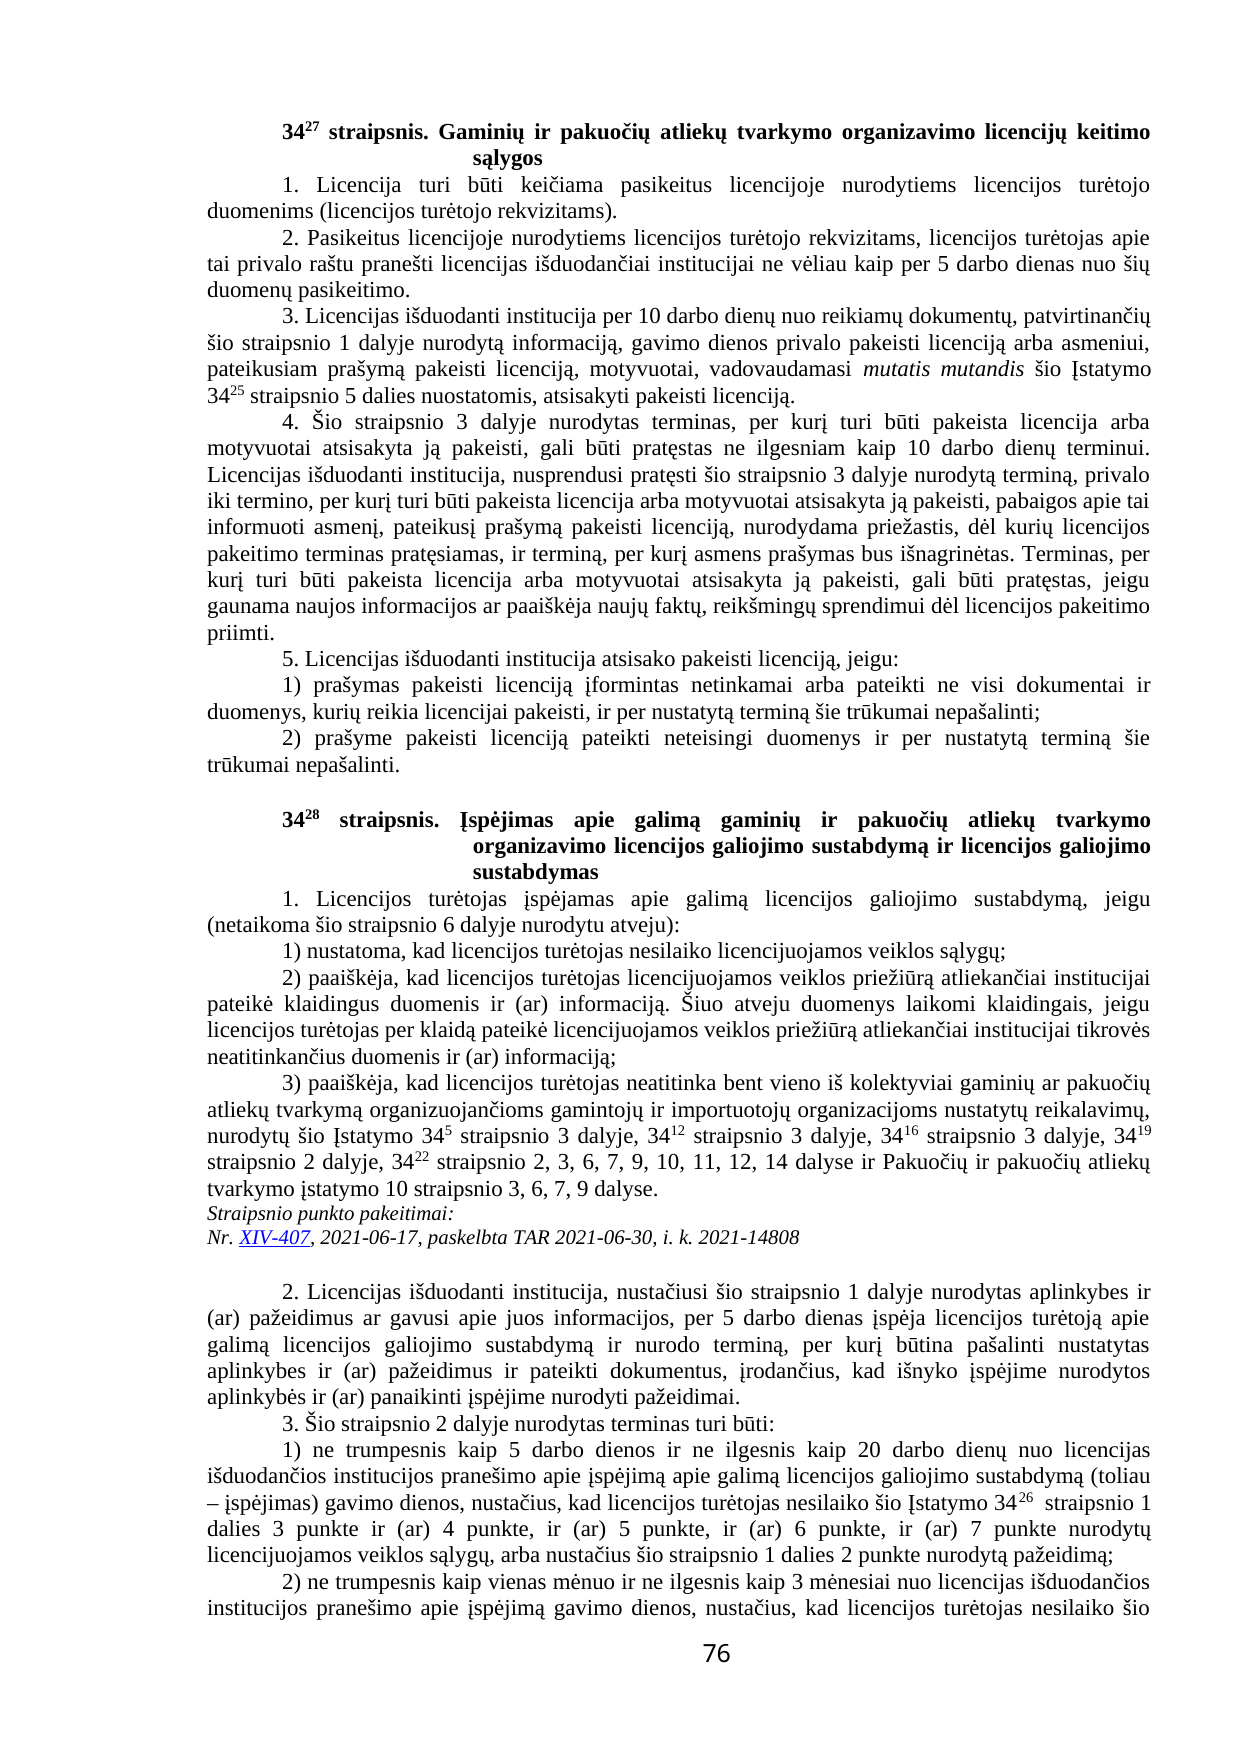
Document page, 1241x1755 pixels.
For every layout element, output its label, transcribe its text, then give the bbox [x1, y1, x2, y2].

text 2. Pasikeitus licencijoje nurodytiems licencijos turėtojo rekvizitams, licencijos turėtojas apie tai privalo raštu pranešti licencijas išduodančiai institucijai ne vėliau kaip per 5 darbo dienas nuo šių duomenų pasikeitimo. [207, 223, 1152, 303]
text 1. Licencija turi būti keičiama pasikeitus licencijoje nurodytiems licencijos turėtojo duomenims (licencijos turėtojo rekvizitams). [207, 171, 1152, 223]
text Nr. XIV-407, 2021-06-17, paskelbta TAR 2021-06-30, i. k. 2021-14808 [207, 1225, 1152, 1249]
text 1) nustatoma, kad licencijos turėtojas nesilaiko licencijuojamos veiklos sąlygų; [207, 937, 1152, 964]
text 3. Šio straipsnio 2 dalyje nurodytas terminas turi būti: [207, 1410, 1152, 1436]
text 2. Licencijas išduodanti institucija, nustačiusi šio straipsnio 1 dalyje nurodytas aplinkybes ir (ar) pažeidimus ar gavusi apie juos informacijos, per 5 darbo dienas įspėja licencijos turėtoją apie galimą licencijos galiojimo sustabdymą ir nurodo terminą, per kurį būtina pašalinti nustatytas aplinkybes ir (ar) pažeidimus ir pateikti dokumentus, įrodančius, kad išnyko įspėjime nurodytos aplinkybės ir (ar) panaikinti įspėjime nurodyti pažeidimai. [207, 1278, 1152, 1410]
text 4. Šio straipsnio 3 dalyje nurodytas terminas, per kurį turi būti pakeista licencija arba motyvuotai atsisakyta ją pakeisti, gali būti pratęstas ne ilgesniam kaip 10 darbo dienų terminui. Licencijas išduodanti institucija, nusprendusi pratęsti šio straipsnio 3 dalyje nurodytą terminą, privalo iki termino, per kurį turi būti pakeista licencija arba motyvuotai atsisakyta ją pakeisti, pabaigos apie tai informuoti asmenį, pateikusį prašymą pakeisti licenciją, nurodydama priežastis, dėl kurių licencijos pakeitimo terminas pratęsiamas, ir terminą, per kurį asmens prašymas bus išnagrinėtas. Terminas, per kurį turi būti pakeista licencija arba motyvuotai atsisakyta ją pakeisti, gali būti pratęstas, jeigu gaunama naujos informacijos ar paaiškėja naujų faktų, reikšmingų sprendimui dėl licencijos pakeitimo priimti. [207, 408, 1152, 645]
text 3428 straipsnis. Įspėjimas apie galimą gaminių ir pakuočių atliekų tvarkymo organizavimo licencijos galiojimo sustabdymą ir licencijos galiojimo sustabdymas [282, 806, 1152, 885]
text 3. Licencijas išduodanti institucija per 10 darbo dienų nuo reikiamų dokumentų, patvirtinančių šio straipsnio 1 dalyje nurodytą informaciją, gavimo dienos privalo pakeisti licenciją arba asmeniui, pateikusiam prašymą pakeisti licenciją, motyvuotai, vadovaudamasi mutatis mutandis šio Įstatymo 3425 straipsnio 5 dalies nuostatomis, atsisakyti pakeisti licenciją. [207, 303, 1152, 408]
text 2) paaiškėja, kad licencijos turėtojas licencijuojamos veiklos priežiūrą atliekančiai institucijai pateikė klaidingus duomenis ir (ar) informaciją. Šiuo atveju duomenys laikomi klaidingais, jeigu licencijos turėtojas per klaidą pateikė licencijuojamos veiklos priežiūrą atliekančiai institucijai tikrovės neatitinkančius duomenis ir (ar) informaciją; [207, 964, 1152, 1069]
text 3) paaiškėja, kad licencijos turėtojas neatitinka bent vieno iš kolektyviai gaminių ar pakuočių atliekų tvarkymą organizuojančioms gamintojų ir importuotojų organizacijoms nustatytų reikalavimų, nurodytų šio Įstatymo 345 straipsnio 3 dalyje, 3412 straipsnio 3 dalyje, 3416 straipsnio 3 dalyje, 3419 straipsnio 2 dalyje, 3422 straipsnio 2, 3, 6, 7, 9, 10, 11, 12, 14 dalyse ir Pakuočių ir pakuočių atliekų tvarkymo įstatymo 10 straipsnio 3, 6, 7, 9 dalyse. [207, 1069, 1152, 1201]
text 5. Licencijas išduodanti institucija atsisako pakeisti licenciją, jeigu: [207, 645, 1152, 672]
text 1) prašymas pakeisti licenciją įformintas netinkamai arba pateikti ne visi dokumentai ir duomenys, kurių reikia licencijai pakeisti, ir per nustatytą terminą šie trūkumai nepašalinti; [207, 672, 1152, 724]
text 3427 straipsnis. Gaminių ir pakuočių atliekų tvarkymo organizavimo licencijų keitimo sąlygos [282, 118, 1152, 171]
text Straipsnio punkto pakeitimai: [207, 1201, 1152, 1225]
text 2) prašyme pakeisti licenciją pateikti neteisingi duomenys ir per nustatytą terminą šie trūkumai nepašalinti. [207, 724, 1152, 777]
text 2) ne trumpesnis kaip vienas mėnuo ir ne ilgesnis kaip 3 mėnesiai nuo licencijas išduodančios institucijos pranešimo apie įspėjimą gavimo dienos, nustačius, kad licencijos turėtojas nesilaiko šio [207, 1568, 1152, 1621]
text 1. Licencijos turėtojas įspėjamas apie galimą licencijos galiojimo sustabdymą, jeigu (netaikoma šio straipsnio 6 dalyje nurodytu atveju): [207, 885, 1152, 937]
text 1) ne trumpesnis kaip 5 darbo dienos ir ne ilgesnis kaip 20 darbo dienų nuo licencijas išduodančios institucijos pranešimo apie įspėjimą apie galimą licencijos galiojimo sustabdymą (toliau – įspėjimas) gavimo dienos, nustačius, kad licencijos turėtojas nesilaiko šio Įstatymo 3426 straipsnio 1 dalies 3 punkte ir (ar) 4 punkte, ir (ar) 5 punkte, ir (ar) 6 punkte, ir (ar) 7 punkte nurodytų licencijuojamos veiklos sąlygų, arba nustačius šio straipsnio 1 dalies 2 punkte nurodytą pažeidimą; [207, 1436, 1152, 1568]
